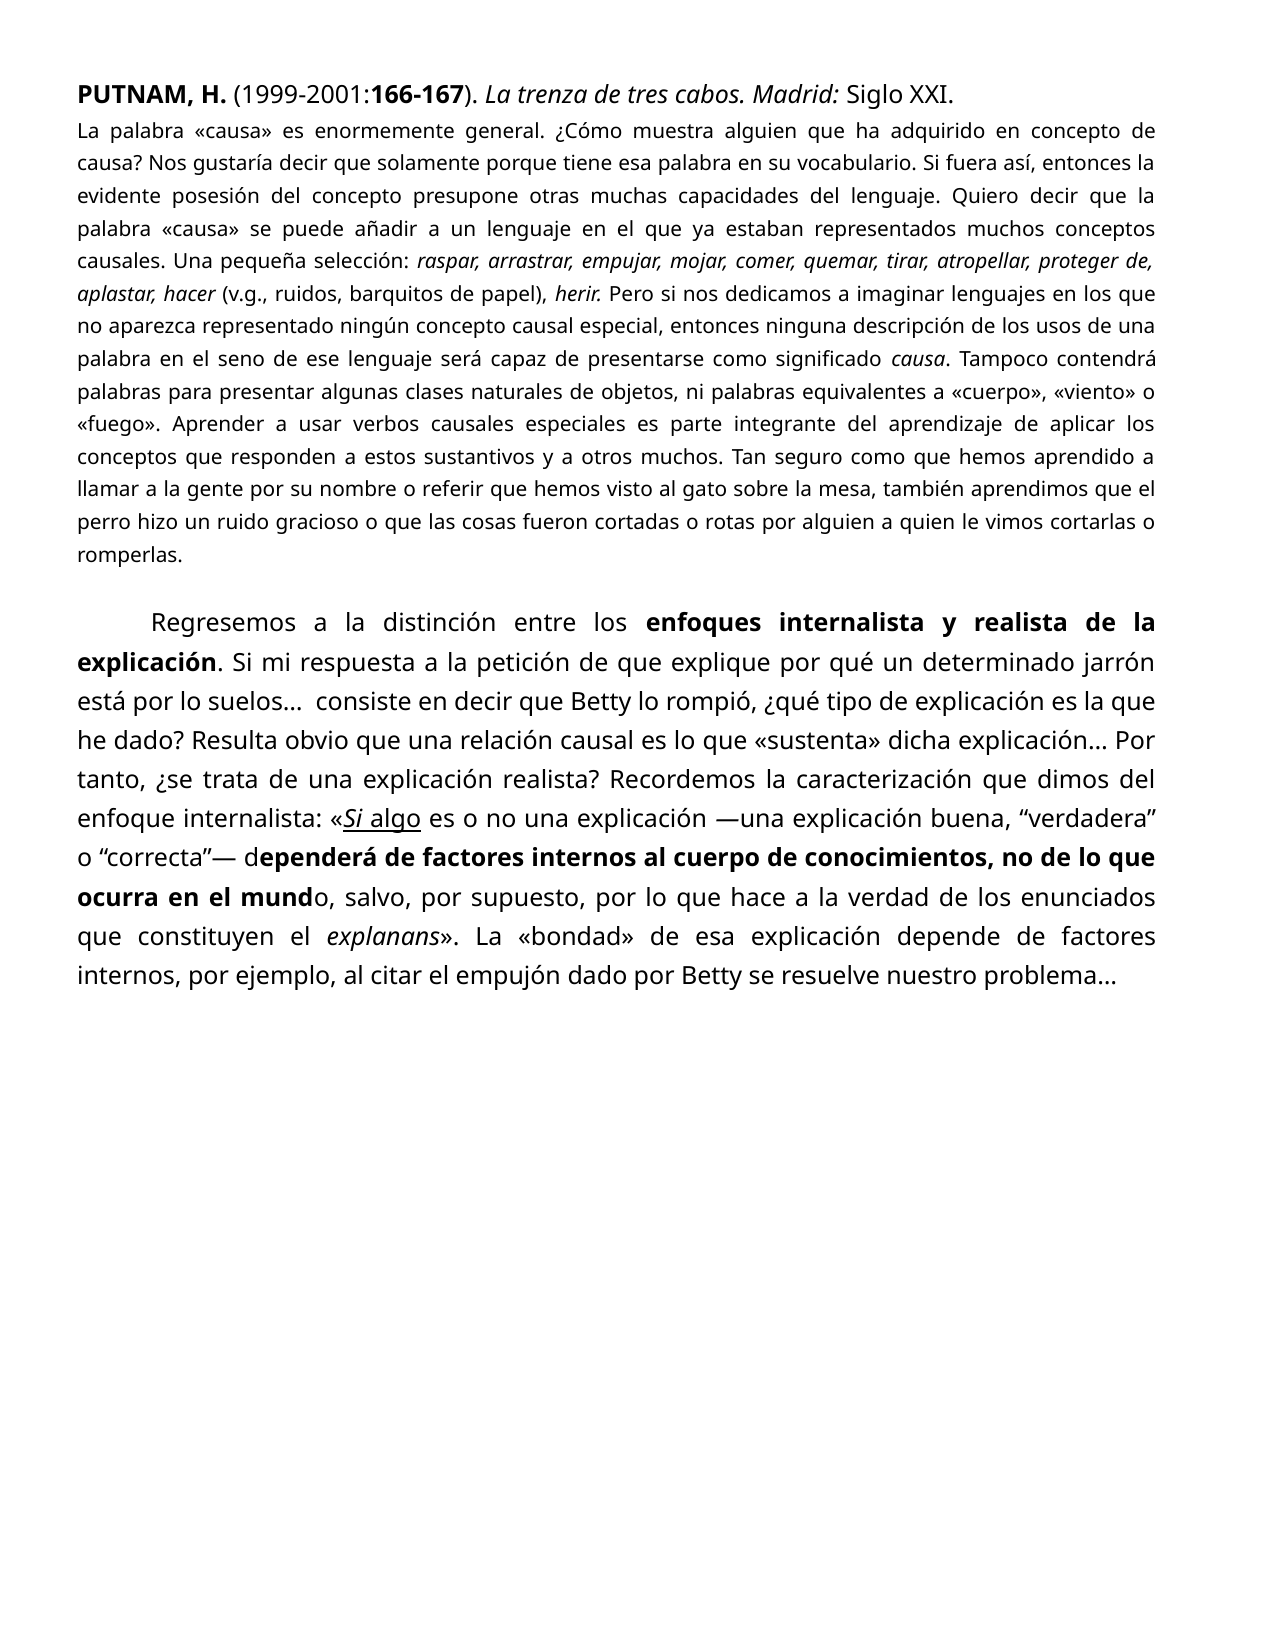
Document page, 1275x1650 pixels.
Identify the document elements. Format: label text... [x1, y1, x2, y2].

text PUTNAM, H. (1999-2001:166-167). La trenza de tres cabos. Madrid: Siglo XXI. [77, 77, 1157, 111]
text La palabra «causa» es enormemente general. ¿Cómo muestra alguien que ha adquirido en concepto de causa? Nos gustaría decir que solamente porque tiene esa palabra en su vocabulario. Si fuera así, entonces la evidente posesión del concepto presupone otras muchas capacidades del lenguaje. Quiero decir que la palabra «causa» se puede añadir a un lenguaje en el que ya estaban representados muchos conceptos causales. Una pequeña selección: raspar, arrastrar, empujar, mojar, comer, quemar, tirar, atropellar, proteger de, aplastar, hacer (v.g., ruidos, barquitos de papel), herir. Pero si nos dedicamos a imaginar lenguajes en los que no aparezca representado ningún concepto causal especial, entonces ninguna descripción de los usos de una palabra en el seno de ese lenguaje será capaz de presentarse como significado causa. Tampoco contendrá palabras para presentar algunas clases naturales de objetos, ni palabras equivalentes a «cuerpo», «viento» o «fuego». Aprender a usar verbos causales especiales es parte integrante del aprendizaje de aplicar los conceptos que responden a estos sustantivos y a otros muchos. Tan seguro como que hemos aprendido a llamar a la gente por su nombre o referir que hemos visto al gato sobre la mesa, también aprendimos que el perro hizo un ruido gracioso o que las cosas fueron cortadas o rotas por alguien a quien le vimos cortarlas o romperlas. [77, 116, 1157, 568]
text Regresemos a la distinción entre los enfoques internalista y realista de la explicación. Si mi respuesta a la petición de que explique por qué un determinado jarrón está por lo suelos… consiste en decir que Betty lo rompió, ¿qué tipo de explicación es la que he dado? Resulta obvio que una relación causal es lo que «sustenta» dicha explicación… Por tanto, ¿se trata de una explicación realista? Recordemos la caracterización que dimos del enfoque internalista: «Si algo es o no una explicación —una explicación buena, “verdadera” o “correcta”— dependerá de factores internos al cuerpo de conocimientos, no de lo que ocurra en el mundo, salvo, por supuesto, por lo que hace a la verdad de los enunciados que constituyen el explanans». La «bondad» de esa explicación depende de factores internos, por ejemplo, al citar el empujón dado por Betty se resuelve nuestro problema… [77, 605, 1157, 992]
